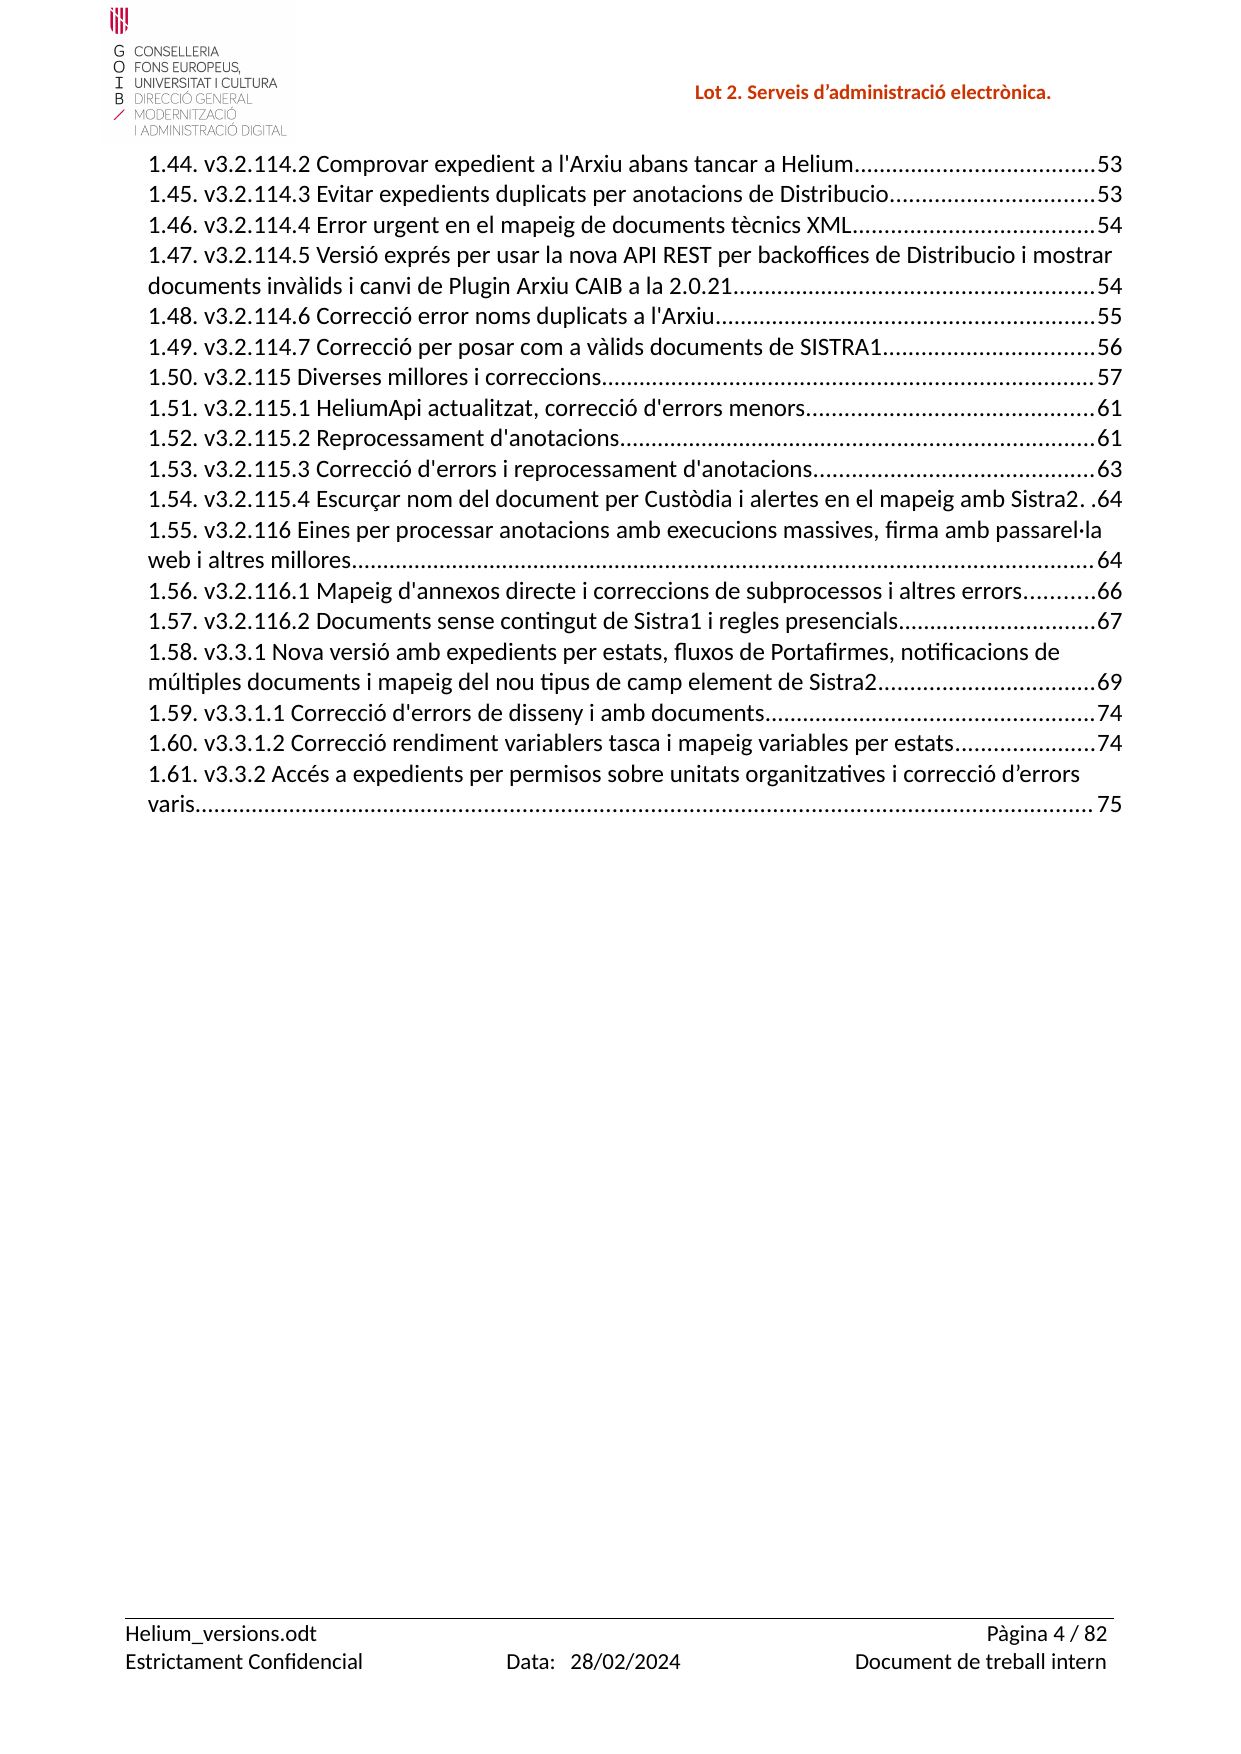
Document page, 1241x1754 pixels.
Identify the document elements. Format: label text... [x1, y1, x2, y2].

text 1.55. v3.2.116 Eines per processar anotacions amb execucions massives, firma amb passarel·la web i altres millores 64 [148, 514, 1122, 575]
text 1.61. v3.3.2 Accés a expedients per permisos sobre unitats organitzatives i correcció d’errors varis 75 [148, 758, 1122, 819]
picture [100, 0, 297, 144]
text 1.53. v3.2.115.3 Correcció d'errors i reprocessament d'anotacions 63 [148, 453, 1122, 483]
text 1.59. v3.3.1.1 Correcció d'errors de disseny i amb documents 74 [148, 697, 1122, 728]
text 1.46. v3.2.114.4 Error urgent en el mapeig de documents tècnics XML 54 [148, 209, 1122, 239]
text 1.60. v3.3.1.2 Correcció rendiment variablers tasca i mapeig variables per estats 74 [148, 728, 1122, 758]
text 1.52. v3.2.115.2 Reprocessament d'anotacions 61 [148, 422, 1122, 453]
text 1.57. v3.2.116.2 Documents sense contingut de Sistra1 i regles presencials 67 [148, 606, 1122, 636]
text 1.44. v3.2.114.2 Comprovar expedient a l'Arxiu abans tancar a Helium 53 [148, 148, 1122, 178]
text 1.51. v3.2.115.1 HeliumApi actualitzat, correcció d'errors menors 61 [148, 392, 1122, 422]
text 1.54. v3.2.115.4 Escurçar nom del document per Custòdia i alertes en el mapeig amb Sistra2 64 [148, 483, 1122, 514]
text 1.48. v3.2.114.6 Correcció error noms duplicats a l'Arxiu 55 [148, 300, 1122, 331]
text 1.56. v3.2.116.1 Mapeig d'annexos directe i correccions de subprocessos i altres errors 66 [148, 575, 1122, 606]
text 1.45. v3.2.114.3 Evitar expedients duplicats per anotacions de Distribucio 53 [148, 178, 1122, 209]
text 1.49. v3.2.114.7 Correcció per posar com a vàlids documents de SISTRA1 56 [148, 331, 1122, 361]
text 1.58. v3.3.1 Nova versió amb expedients per estats, fluxos de Portafirmes, notificacions de múltiples documents i mapeig del nou tipus de camp element de Sistra2 69 [148, 636, 1122, 697]
text 1.47. v3.2.114.5 Versió exprés per usar la nova API REST per backoffices de Distribucio i mostrar documents invàlids i canvi de Plugin Arxiu CAIB a la 2.0.21 54 [148, 239, 1122, 300]
text 1.50. v3.2.115 Diverses millores i correccions 57 [148, 361, 1122, 392]
